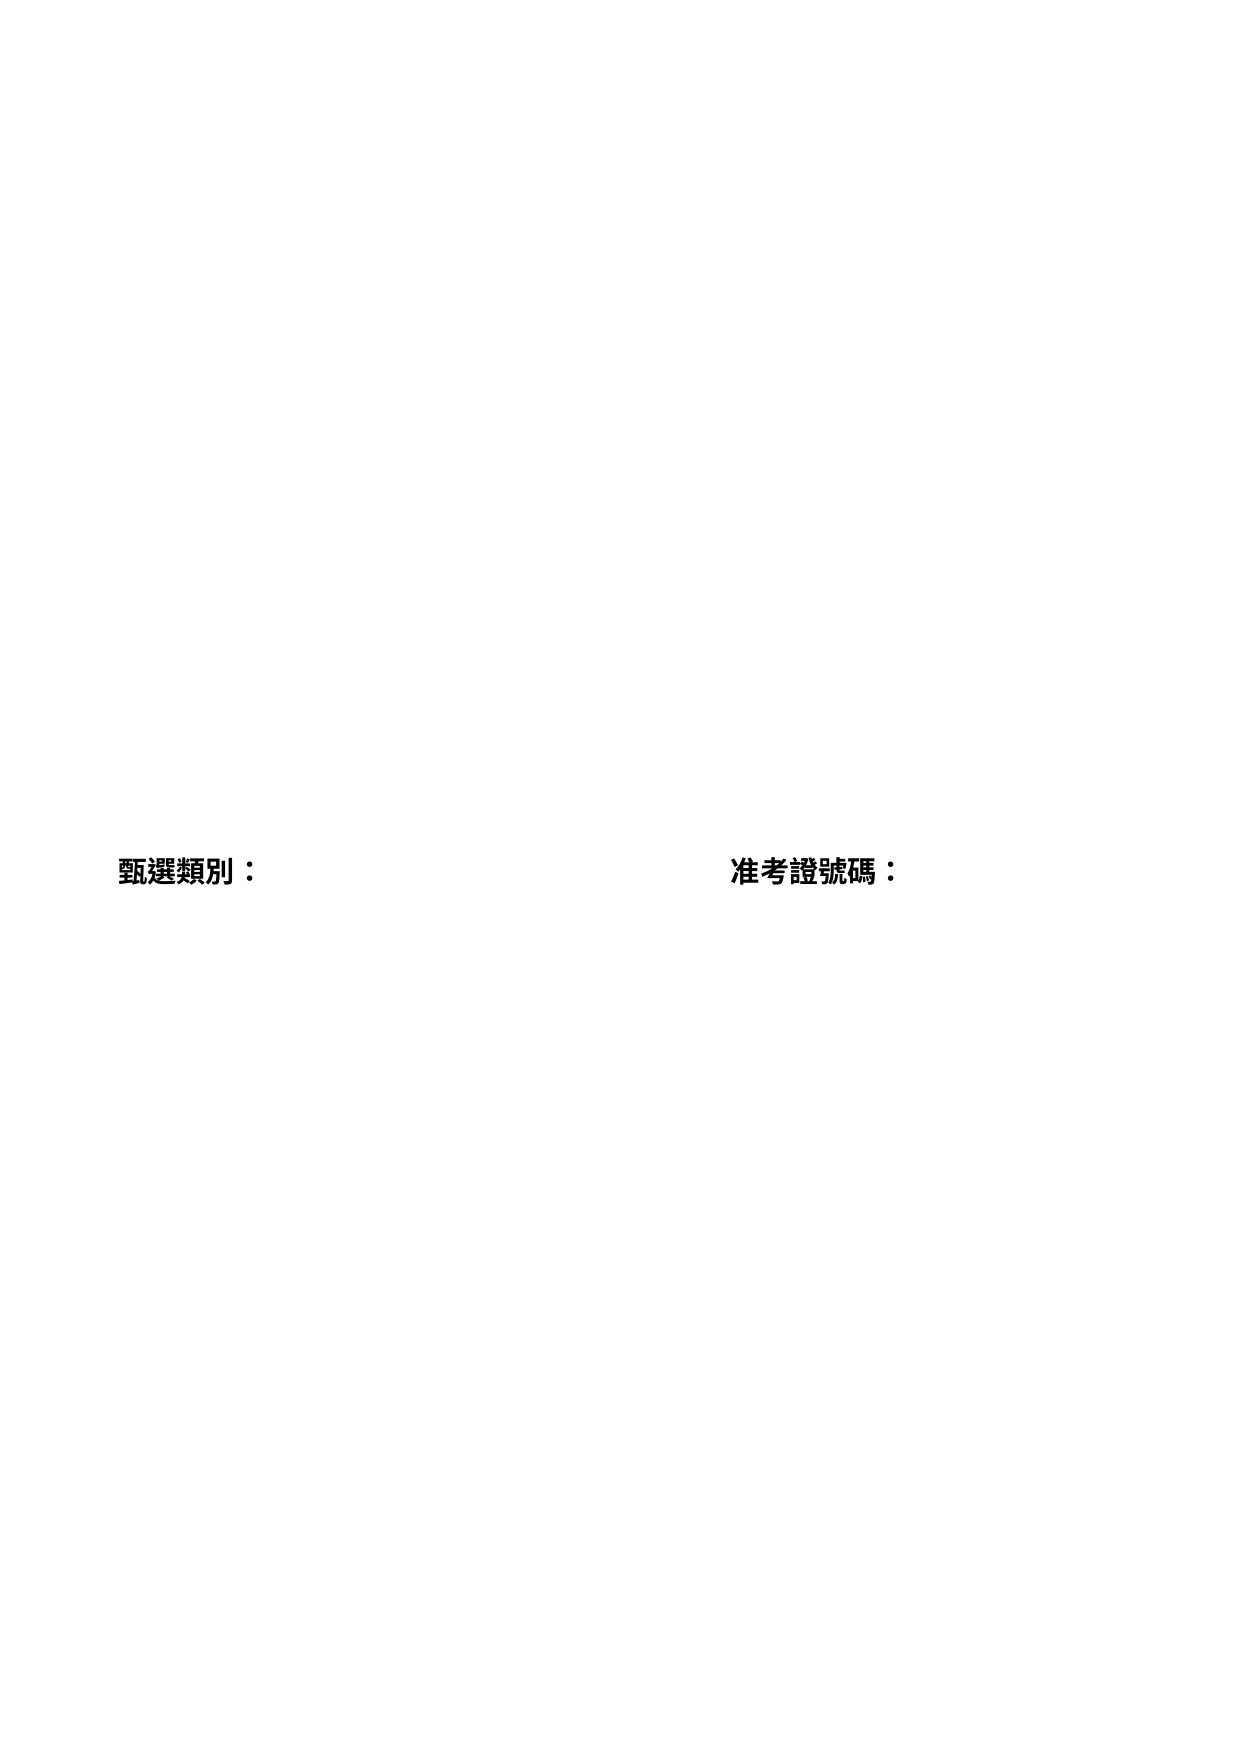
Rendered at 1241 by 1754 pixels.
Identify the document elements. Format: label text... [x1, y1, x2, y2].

text 甄選類別： 准考證號碼： [118, 766, 1122, 891]
